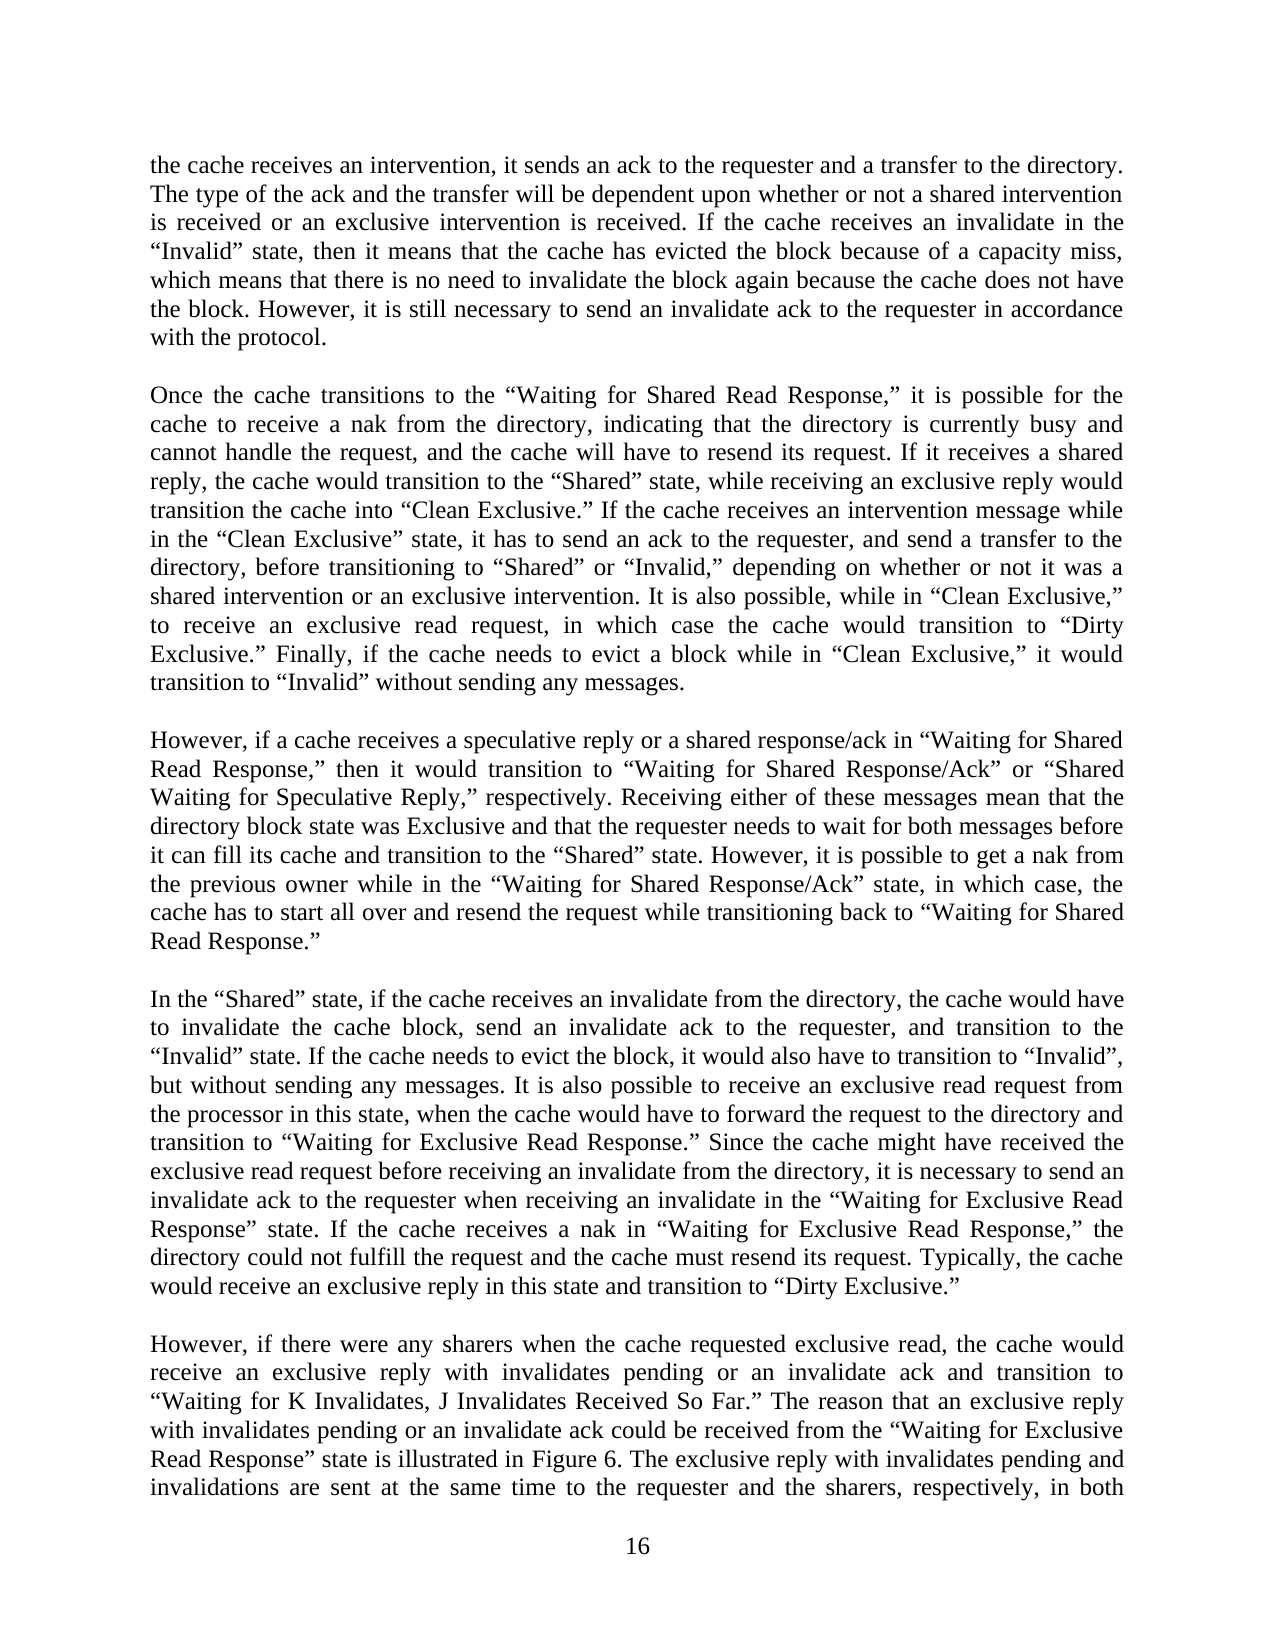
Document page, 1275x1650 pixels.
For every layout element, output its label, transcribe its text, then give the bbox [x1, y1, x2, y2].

text Once the cache transitions to the “Waiting for Shared Read Response,” it is possible for the cache to receive a nak from the directory, indicating that the directory is currently busy and cannot handle the request, and the cache will have to resend its request. If it receives a shared reply, the cache would transition to the “Shared” state, while receiving an exclusive reply would transition the cache into “Clean Exclusive.” If the cache receives an intervention message while in the “Clean Exclusive” state, it has to send an ack to the requester, and send a transfer to the directory, before transitioning to “Shared” or “Invalid,” depending on whether or not it was a shared intervention or an exclusive intervention. It is also possible, while in “Clean Exclusive,” to receive an exclusive read request, in which case the cache would transition to “Dirty Exclusive.” Finally, if the cache needs to evict a block while in “Clean Exclusive,” it would transition to “Invalid” without sending any messages. [150, 380, 1125, 696]
text However, if there were any sharers when the cache requested exclusive read, the cache would receive an exclusive reply with invalidates pending or an invalidate ack and transition to “Waiting for K Invalidates, J Invalidates Received So Far.” The reason that an exclusive reply with invalidates pending or an invalidate ack could be received from the “Waiting for Exclusive Read Response” state is illustrated in Figure 6. The exclusive reply with invalidates pending and invalidations are sent at the same time to the requester and the sharers, respectively, in both [150, 1329, 1125, 1501]
text In the “Shared” state, if the cache receives an invalidate from the directory, the cache would have to invalidate the cache block, send an invalidate ack to the requester, and transition to the “Invalid” state. If the cache needs to evict the block, it would also have to transition to “Invalid”, but without sending any messages. It is also possible to receive an exclusive read request from the processor in this state, when the cache would have to forward the request to the directory and transition to “Waiting for Exclusive Read Response.” Since the cache might have received the exclusive read request before receiving an invalidate from the directory, it is necessary to send an invalidate ack to the requester when receiving an invalidate in the “Waiting for Exclusive Read Response” state. If the cache receives a nak in “Waiting for Exclusive Read Response,” the directory could not fulfill the request and the cache must resend its request. Typically, the cache would receive an exclusive reply in this state and transition to “Dirty Exclusive.” [150, 984, 1125, 1300]
text However, if a cache receives a speculative reply or a shared response/ack in “Waiting for Shared Read Response,” then it would transition to “Waiting for Shared Response/Ack” or “Shared Waiting for Speculative Reply,” respectively. Receiving either of these messages mean that the directory block state was Exclusive and that the requester needs to wait for both messages before it can fill its cache and transition to the “Shared” state. However, it is possible to get a nak from the previous owner while in the “Waiting for Shared Response/Ack” state, in which case, the cache has to start all over and resend the request while transitioning back to “Waiting for Shared Read Response.” [150, 725, 1125, 955]
text the cache receives an intervention, it sends an ack to the requester and a transfer to the directory. The type of the ack and the transfer will be dependent upon whether or not a shared intervention is received or an exclusive intervention is received. If the cache receives an invalidate in the “Invalid” state, then it means that the cache has evicted the block because of a capacity miss, which means that there is no need to invalidate the block again because the cache does not have the block. However, it is still necessary to send an invalidate ack to the requester in accordance with the protocol. [150, 150, 1125, 351]
